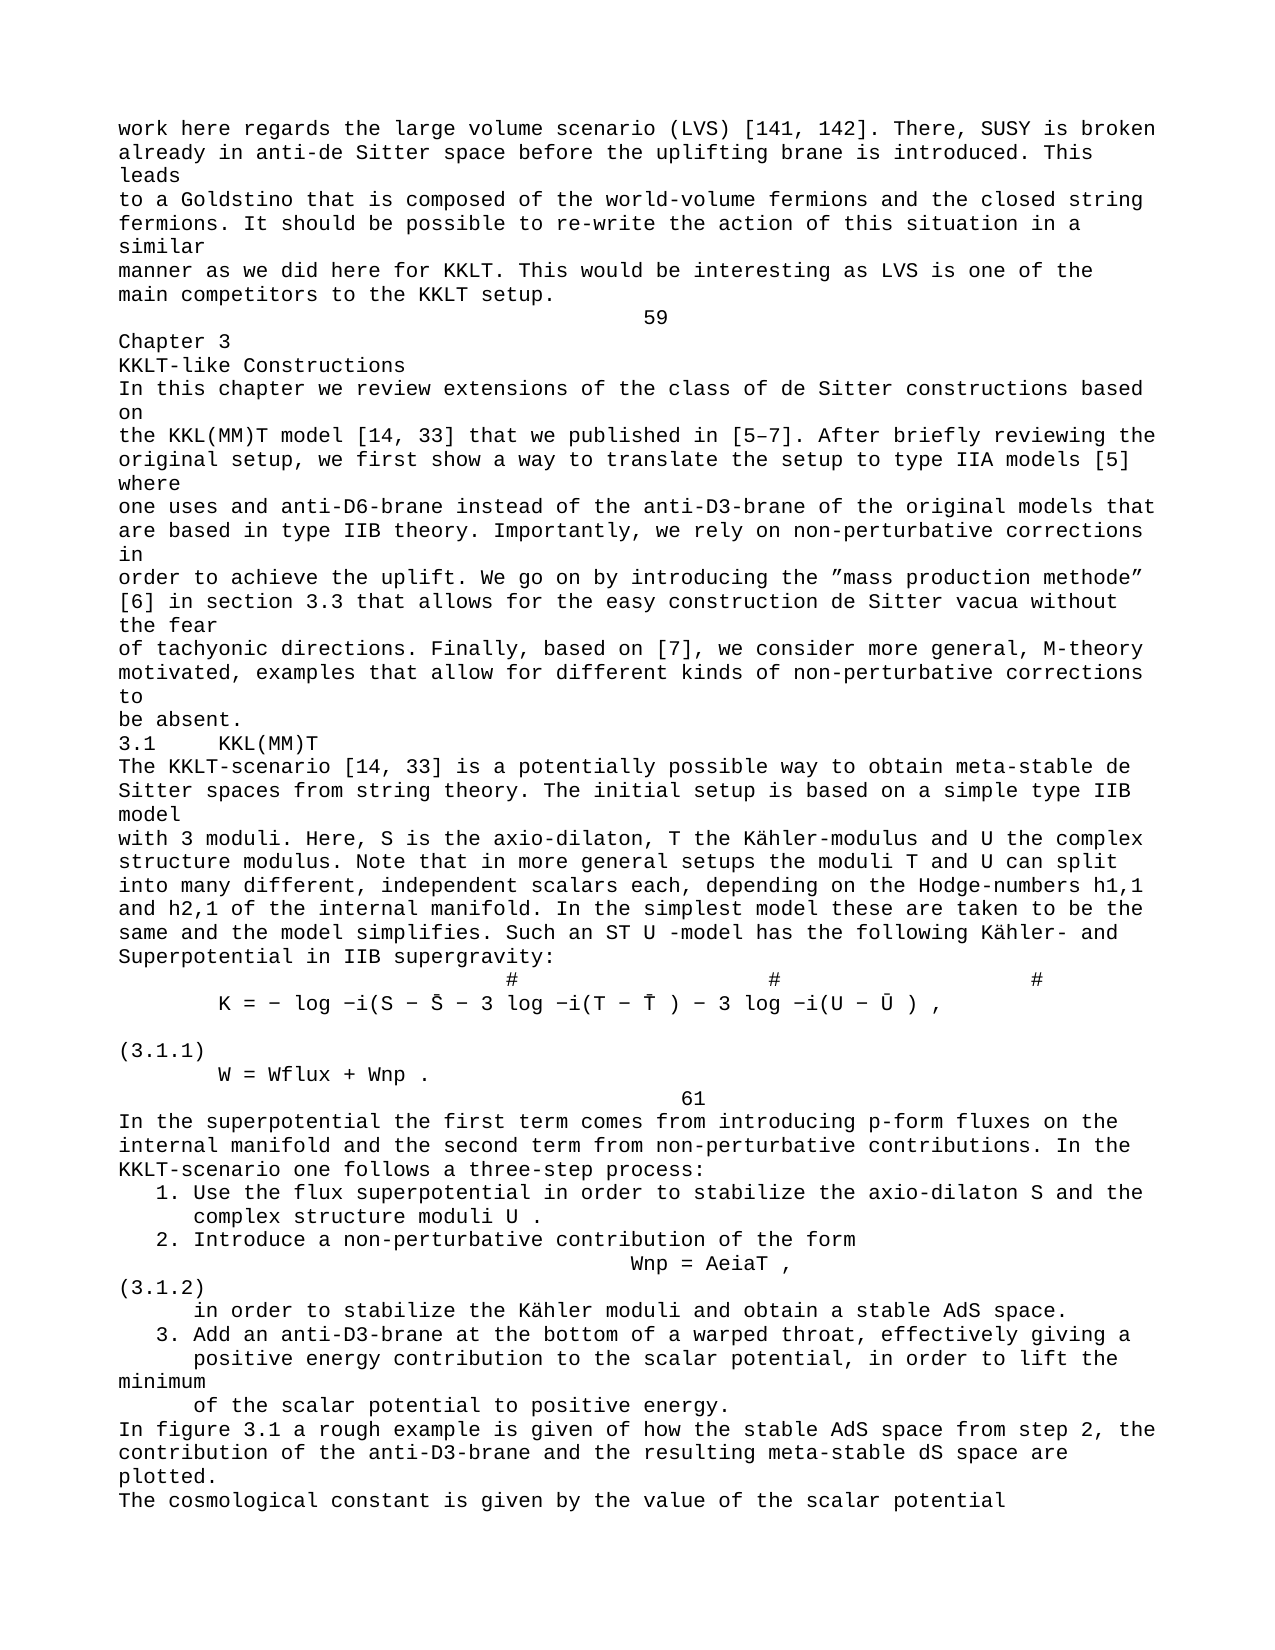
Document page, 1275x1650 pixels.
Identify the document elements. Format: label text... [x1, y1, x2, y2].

text already in anti-de Sitter space before the uplifting brane is introduced. This leads [118, 142, 1157, 189]
text [6] in section 3.3 that allows for the easy construction de Sitter vacua without the fear [118, 591, 1157, 638]
text manner as we did here for KKLT. This would be interesting as LVS is one of the [118, 260, 1157, 284]
text the KKL(MM)T model [14, 33] that we published in [5–7]. After briefly reviewing the [118, 426, 1157, 449]
text fermions. It should be possible to re-write the action of this situation in a similar [118, 213, 1157, 260]
text K = − log −i(S − S̄ − 3 log −i(T − T̄ ) − 3 log −i(U − Ū ) , [118, 993, 1157, 1017]
text KKLT-scenario one follows a three-step process: [118, 1158, 1157, 1182]
text Wnp = AeiaT , (3.1.2) [118, 1253, 1157, 1300]
text to a Goldstino that is composed of the world-volume fermions and the closed string [118, 189, 1157, 213]
text In the superpotential the first term comes from introducing p-form fluxes on the [118, 1111, 1157, 1135]
text Sitter spaces from string theory. The initial setup is based on a simple type IIB model [118, 780, 1157, 827]
text with 3 moduli. Here, S is the axio-dilaton, T the Kähler-modulus and U the complex [118, 827, 1157, 851]
text motivated, examples that allow for different kinds of non-perturbative corrections to [118, 662, 1157, 709]
text # # # [118, 969, 1157, 993]
text 3. Add an anti-D3-brane at the bottom of a warped throat, effectively giving a [118, 1324, 1157, 1348]
text be absent. [118, 709, 1157, 733]
text order to achieve the uplift. We go on by introducing the ”mass production methode” [118, 567, 1157, 591]
text Chapter 3 [118, 331, 1157, 354]
text of tachyonic directions. Finally, based on [7], we consider more general, M-theory [118, 638, 1157, 662]
text in order to stabilize the Kähler moduli and obtain a stable AdS space. [118, 1300, 1157, 1324]
text W = Wflux + Wnp . [118, 1064, 1157, 1088]
text same and the model simplifies. Such an ST U -model has the following Kähler- and [118, 922, 1157, 946]
text and h2,1 of the internal manifold. In the simplest model these are taken to be the [118, 898, 1157, 922]
text main competitors to the KKLT setup. [118, 284, 1157, 307]
text (3.1.1) [118, 1017, 1157, 1064]
text Superpotential in IIB supergravity: [118, 946, 1157, 969]
text KKLT-like Constructions [118, 354, 1157, 378]
text contribution of the anti-D3-brane and the resulting meta-stable dS space are plotted. [118, 1442, 1157, 1489]
text one uses and anti-D6-brane instead of the anti-D3-brane of the original models that [118, 496, 1157, 520]
text complex structure moduli U . [118, 1206, 1157, 1229]
text into many different, independent scalars each, depending on the Hodge-numbers h1,1 [118, 875, 1157, 898]
text of the scalar potential to positive energy. [118, 1395, 1157, 1419]
text 3.1 KKL(MM)T [118, 733, 1157, 757]
text The KKLT-scenario [14, 33] is a potentially possible way to obtain meta-stable de [118, 757, 1157, 780]
text 1. Use the flux superpotential in order to stabilize the axio-dilaton S and the [118, 1182, 1157, 1206]
text positive energy contribution to the scalar potential, in order to lift the minimum [118, 1348, 1157, 1395]
text 61 [118, 1088, 1157, 1111]
text are based in type IIB theory. Importantly, we rely on non-perturbative corrections in [118, 520, 1157, 567]
text In this chapter we review extensions of the class of de Sitter constructions based on [118, 378, 1157, 426]
text 59 [118, 307, 1157, 331]
text structure modulus. Note that in more general setups the moduli T and U can split [118, 851, 1157, 875]
text In figure 3.1 a rough example is given of how the stable AdS space from step 2, the [118, 1419, 1157, 1442]
text 2. Introduce a non-perturbative contribution of the form [118, 1229, 1157, 1253]
text The cosmological constant is given by the value of the scalar potential [118, 1489, 1157, 1513]
text work here regards the large volume scenario (LVS) [141, 142]. There, SUSY is broken [118, 118, 1157, 142]
text original setup, we first show a way to translate the setup to type IIA models [5] where [118, 449, 1157, 496]
text internal manifold and the second term from non-perturbative contributions. In the [118, 1135, 1157, 1158]
